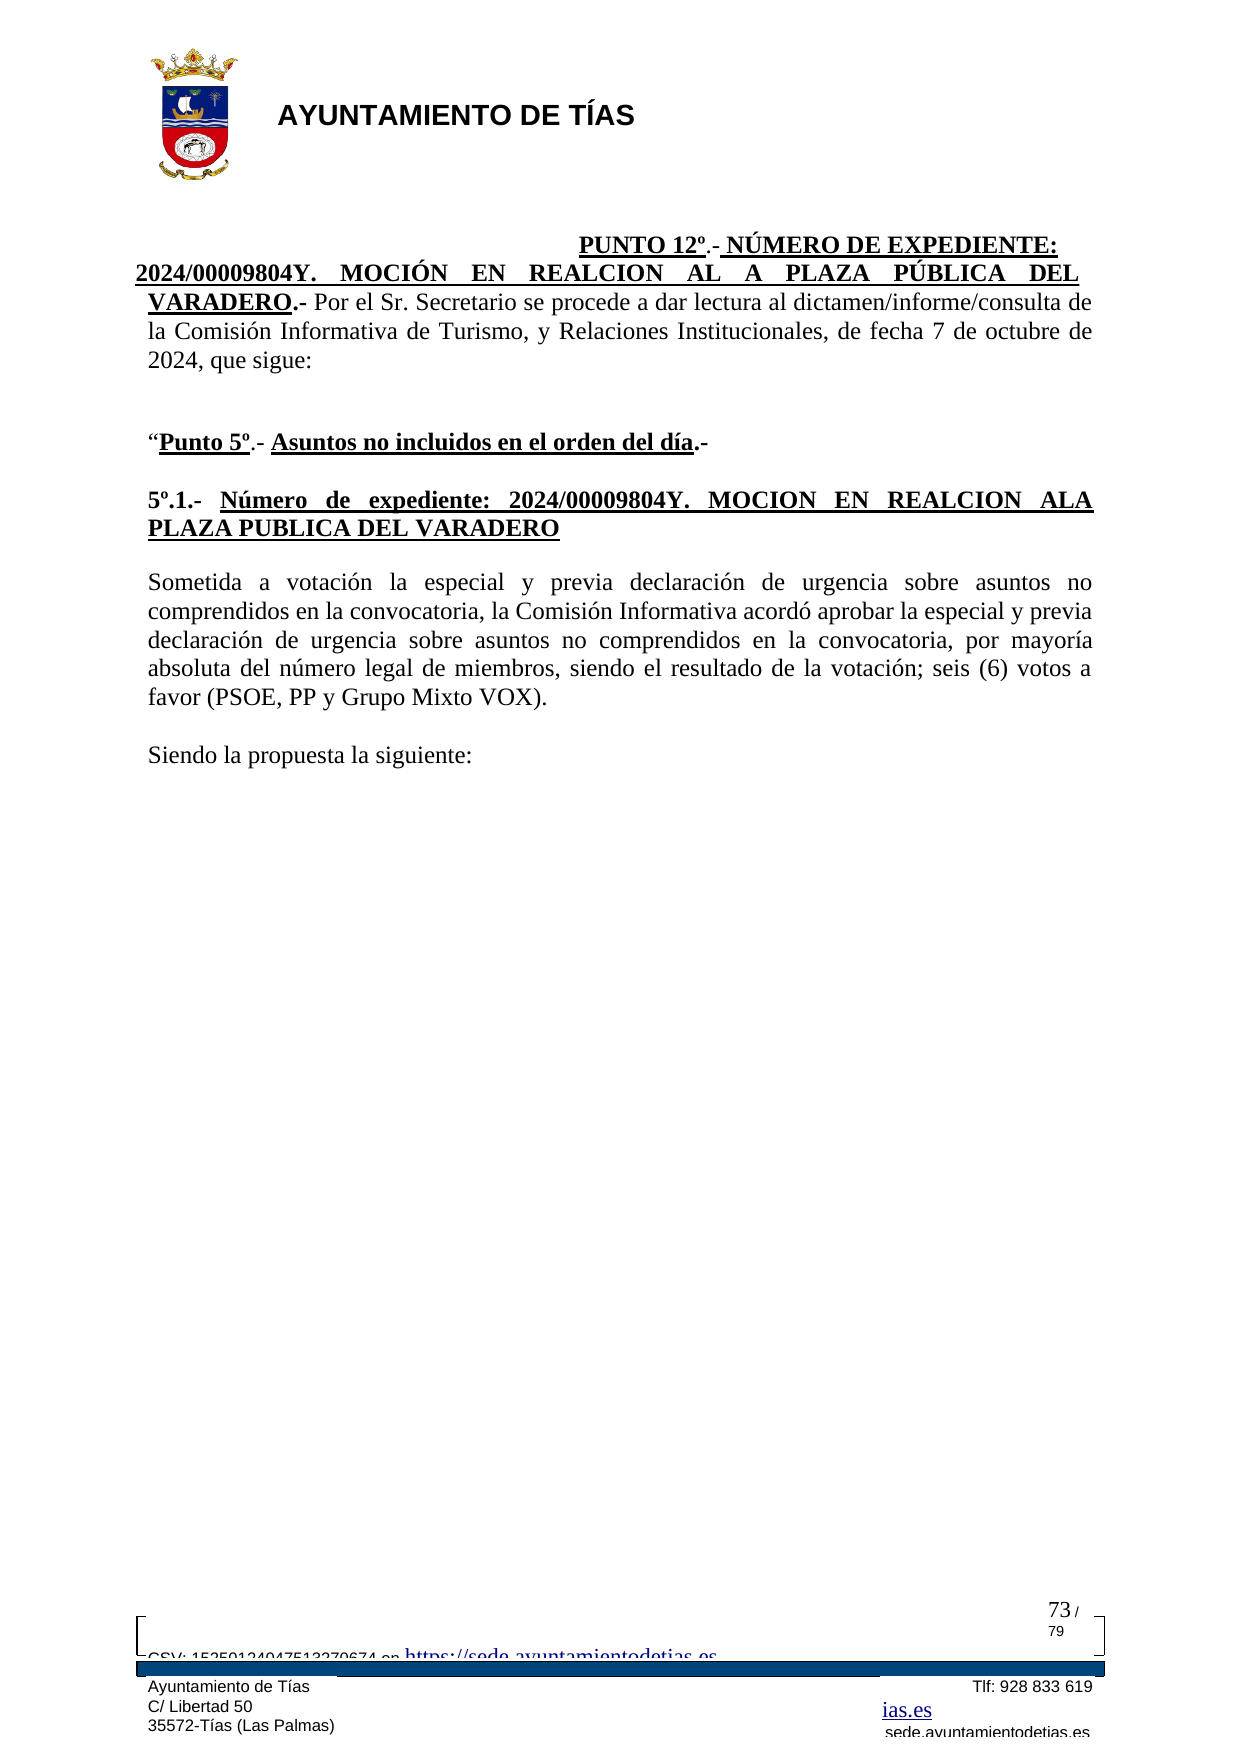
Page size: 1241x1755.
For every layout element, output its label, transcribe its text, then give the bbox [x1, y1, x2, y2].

subtitle PUNTO 12º.- NÚMERO DE EXPEDIENTE: 2024/00009804Y. MOCIÓN EN REALCION AL A PLAZA PÚBLICA DEL [135, 230, 1093, 287]
text Sometida a votación la especial y previa declaración de urgencia sobre asuntos no comprendidos en la convocatoria, la Comisión Informativa acordó aprobar la especial y previa declaración de urgencia sobre asuntos no comprendidos en la convocatoria, por mayoría absoluta del número legal de miembros, siendo el resultado de la votación; seis (6) votos a favor (PSOE, PP y Grupo Mixto VOX). [148, 567, 1093, 711]
text Siendo la propuesta la siguiente: [148, 740, 1113, 769]
text VARADERO.- Por el Sr. Secretario se procede a dar lectura al dictamen/informe/consulta de la Comisión Informativa de Turismo, y Relaciones Institucionales, de fecha 7 de octubre de 2024, que sigue: [148, 287, 1093, 373]
text 5º.1.- Número de expediente: 2024/00009804Y. MOCION EN REALCION ALA PLAZA PUBLICA DEL VARADERO [148, 485, 1093, 542]
subtitle “Punto 5º.- Asuntos no incluidos en el orden del día.- [148, 427, 1113, 456]
